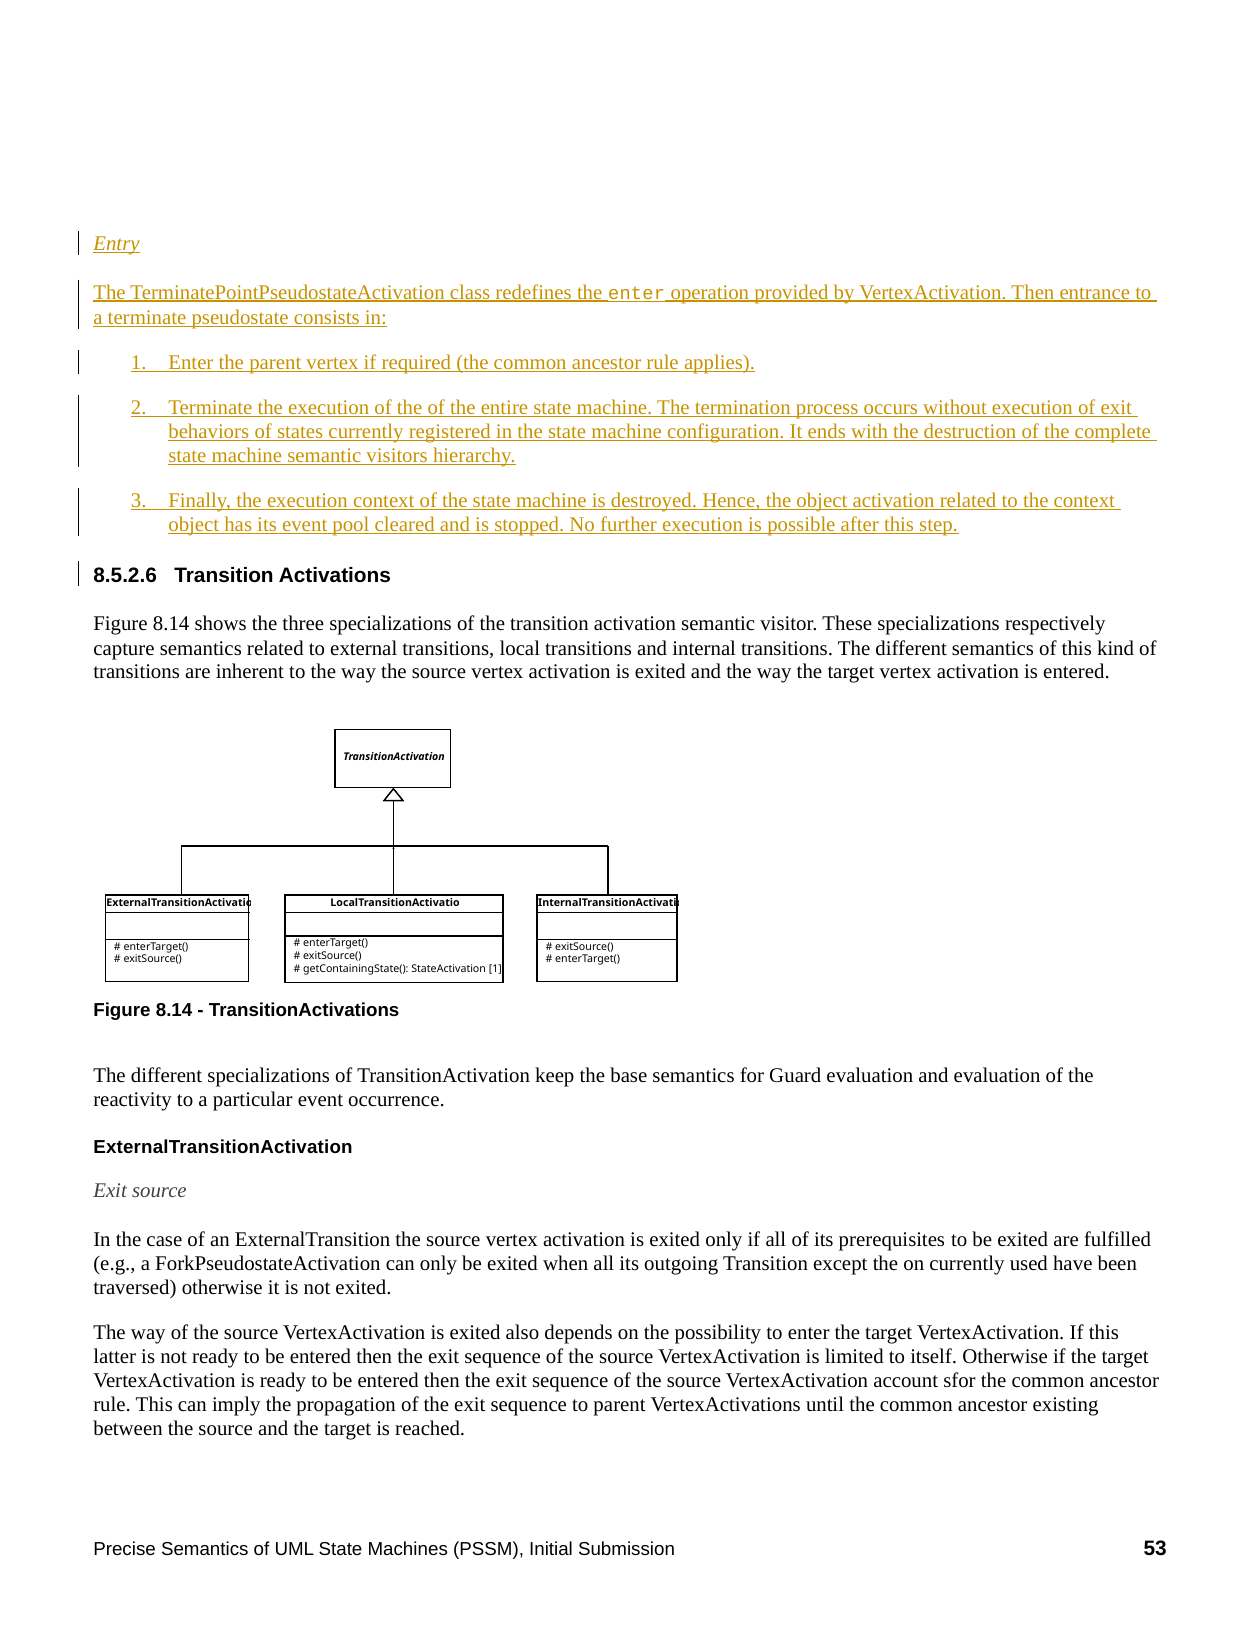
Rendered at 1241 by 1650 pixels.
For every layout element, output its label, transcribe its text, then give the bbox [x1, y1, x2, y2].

list Finally, the execution context of the state machine is destroyed. Hence, the object activation related to the context object has its event pool cleared and is stopped. No further execution is possible after this step. [131, 488, 1164, 536]
text The TerminatePointPseudostateActivation class redefines the enter operation provided by VertexActivation. Then entrance to a terminate pseudostate consists in: [93, 280, 1164, 329]
text In the case of an ExternalTransition the source vertex activation is exited only if all of its prerequisites to be exited are fulfilled (e.g., a ForkPseudostateActivation can only be exited when all its outgoing Transition except the on currently used have been traversed) otherwise it is not exited. [93, 1227, 1164, 1299]
text The way of the source VertexActivation is exited also depends on the possibility to enter the target VertexActivation. If this latter is not ready to be entered then the exit sequence of the source VertexActivation is limited to itself. Otherwise if the target VertexActivation is ready to be entered then the exit sequence of the source VertexActivation account sfor the common ancestor rule. This can imply the propagation of the exit sequence to parent VertexActivations until the common ancestor existing between the source and the target is reached. [93, 1320, 1164, 1440]
list Terminate the execution of the of the entire state machine. The termination process occurs without execution of exit behaviors of states currently registered in the state machine configuration. It ends with the destruction of the complete state machine semantic visitors hierarchy. [131, 395, 1164, 467]
subtitle Transition Activations [93, 561, 1164, 586]
text Figure 8.14 - TransitionActivations [93, 717, 692, 1021]
text The different specializations of TransitionActivation keep the base semantics for Guard evaluation and evaluation of the reactivity to a particular event occurrence. [93, 1063, 1164, 1111]
subtitle ExternalTransitionActivation [93, 1136, 1164, 1157]
subtitle Entry [93, 231, 1164, 255]
subtitle Exit source [93, 1178, 1164, 1202]
list Enter the parent vertex if required (the common ancestor rule applies). [131, 350, 1164, 374]
text Figure 8.14 shows the three specializations of the transition activation semantic visitor. These specializations respectively capture semantics related to external transitions, local transitions and internal transitions. The different semantics of this kind of transitions are inherent to the way the source vertex activation is exited and the way the target vertex activation is entered. [93, 611, 1164, 683]
